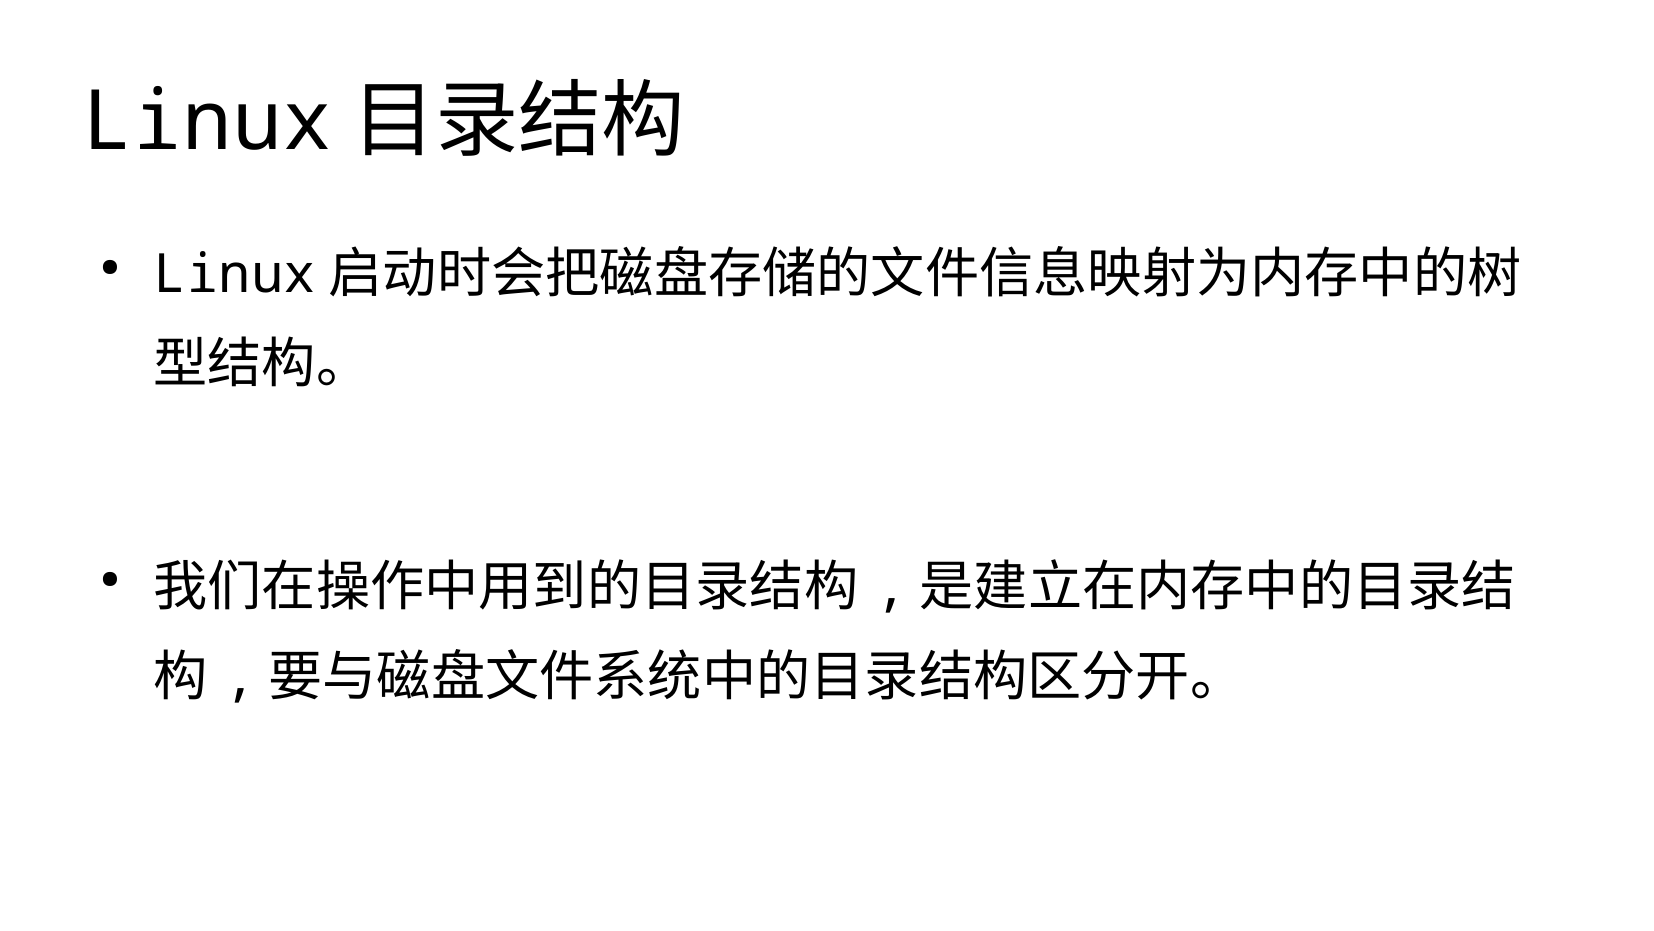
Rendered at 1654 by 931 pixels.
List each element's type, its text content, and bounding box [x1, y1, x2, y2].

list Linux启动时会把磁盘存储的文件信息映射为内存中的树型结构。 我们在操作中用到的目录结构,是建立在内存中的目录结构,要与磁盘文件系统中的目录结构区分开。 [82, 217, 1571, 815]
title Linux目录结构 [82, 37, 1571, 189]
